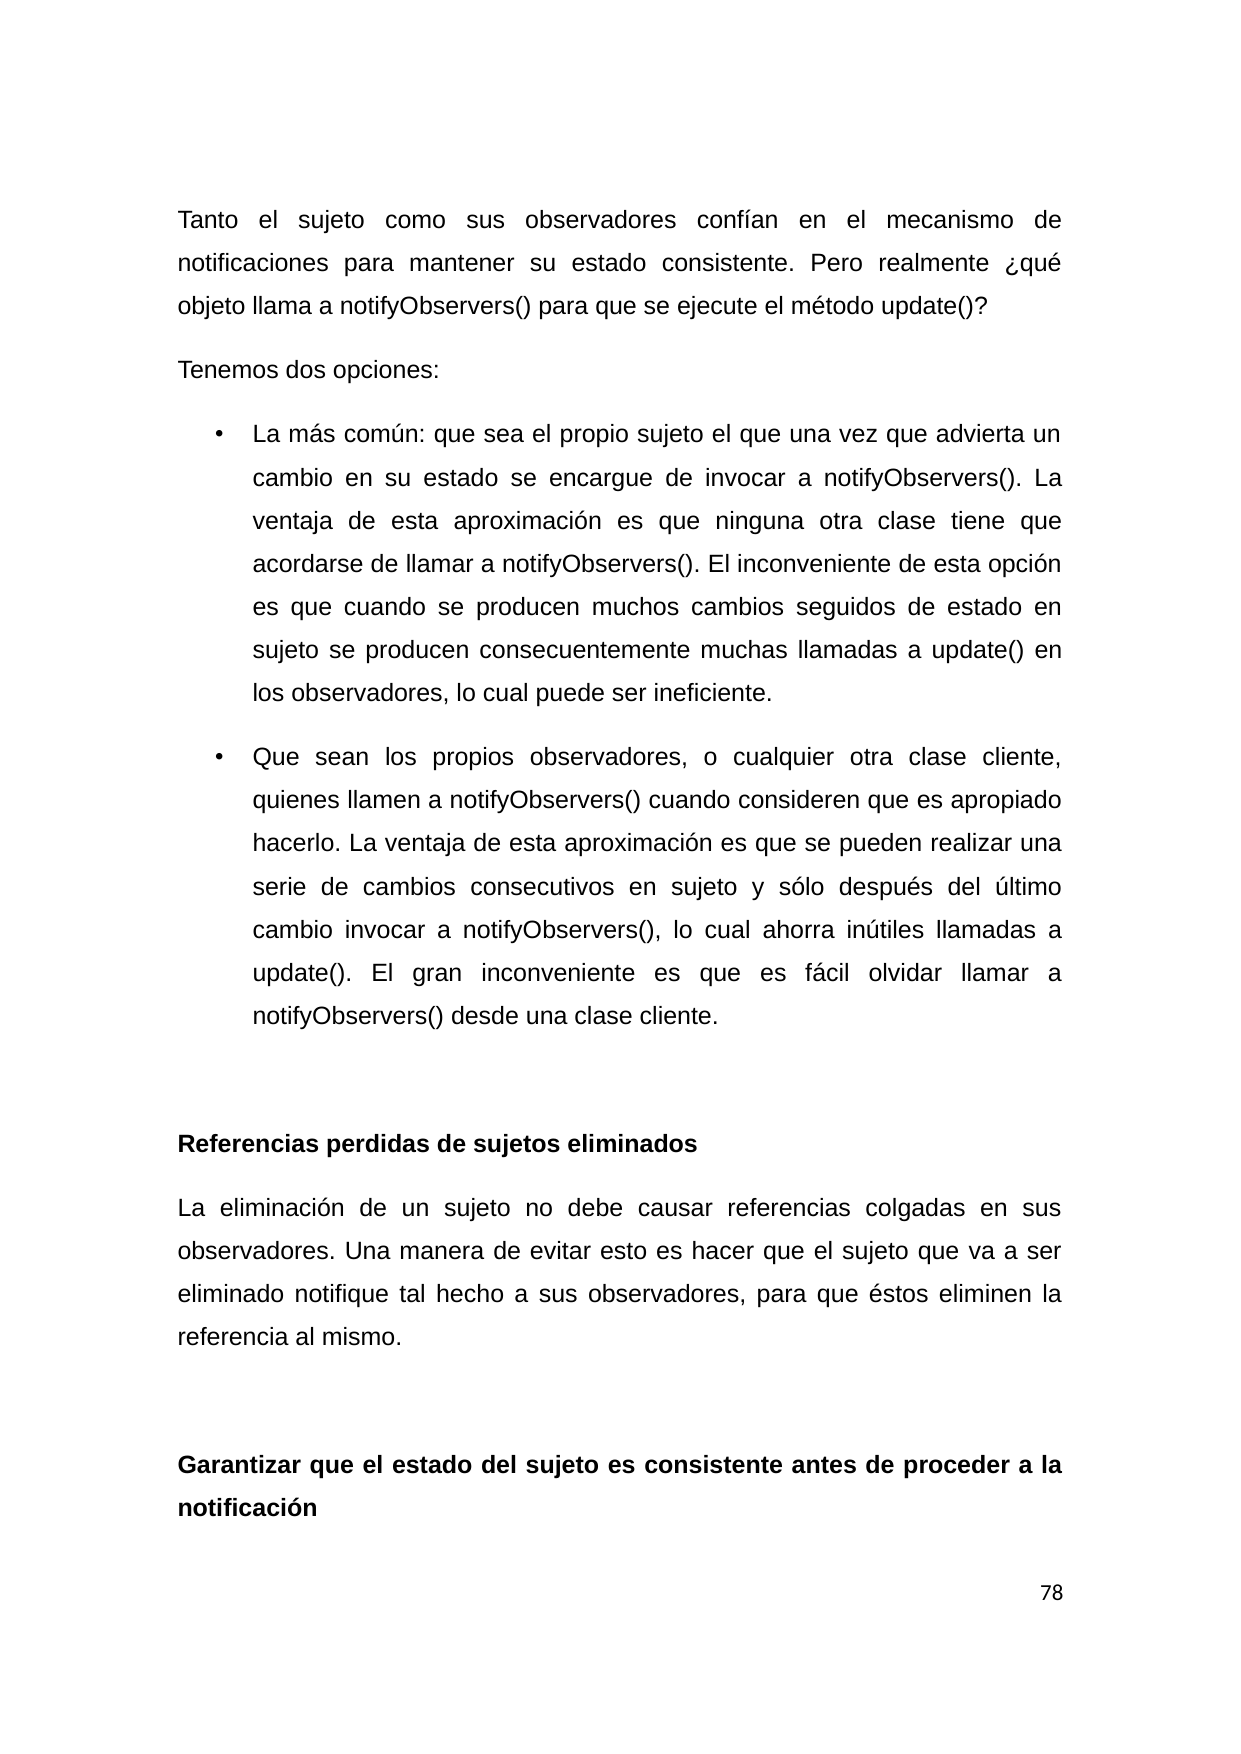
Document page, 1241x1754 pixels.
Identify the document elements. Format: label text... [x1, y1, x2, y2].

text Referencias perdidas de sujetos eliminados [177, 1129, 1063, 1158]
text La eliminación de un sujeto no debe causar referencias colgadas en sus observadores. Una manera de evitar esto es hacer que el sujeto que va a ser eliminado notifique tal hecho a sus observadores, para que éstos eliminen la referencia al mismo. [177, 1193, 1063, 1351]
text Tenemos dos opciones: [177, 355, 1063, 384]
text Tanto el sujeto como sus observadores confían en el mecanismo de notificaciones para mantener su estado consistente. Pero realmente ¿qué objeto llama a notifyObservers() para que se ejecute el método update()? [177, 205, 1063, 320]
list La más común: que sea el propio sujeto el que una vez que advierta un cambio en su estado se encargue de invocar a notifyObservers(). La ventaja de esta aproximación es que ninguna otra clase tiene que acordarse de llamar a notifyObservers(). El inconveniente de esta opción es que cuando se producen muchos cambios seguidos de estado en sujeto se producen consecuentemente muchas llamadas a update() en los observadores, lo cual puede ser ineficiente. [215, 419, 1063, 707]
list Que sean los propios observadores, o cualquier otra clase cliente, quienes llamen a notifyObservers() cuando consideren que es apropiado hacerlo. La ventaja de esta aproximación es que se pueden realizar una serie de cambios consecutivos en sujeto y sólo después del último cambio invocar a notifyObservers(), lo cual ahorra inútiles llamadas a update(). El gran inconveniente es que es fácil olvidar llamar a notifyObservers() desde una clase cliente. [215, 742, 1063, 1030]
text Garantizar que el estado del sujeto es consistente antes de proceder a la notificación [177, 1450, 1063, 1522]
